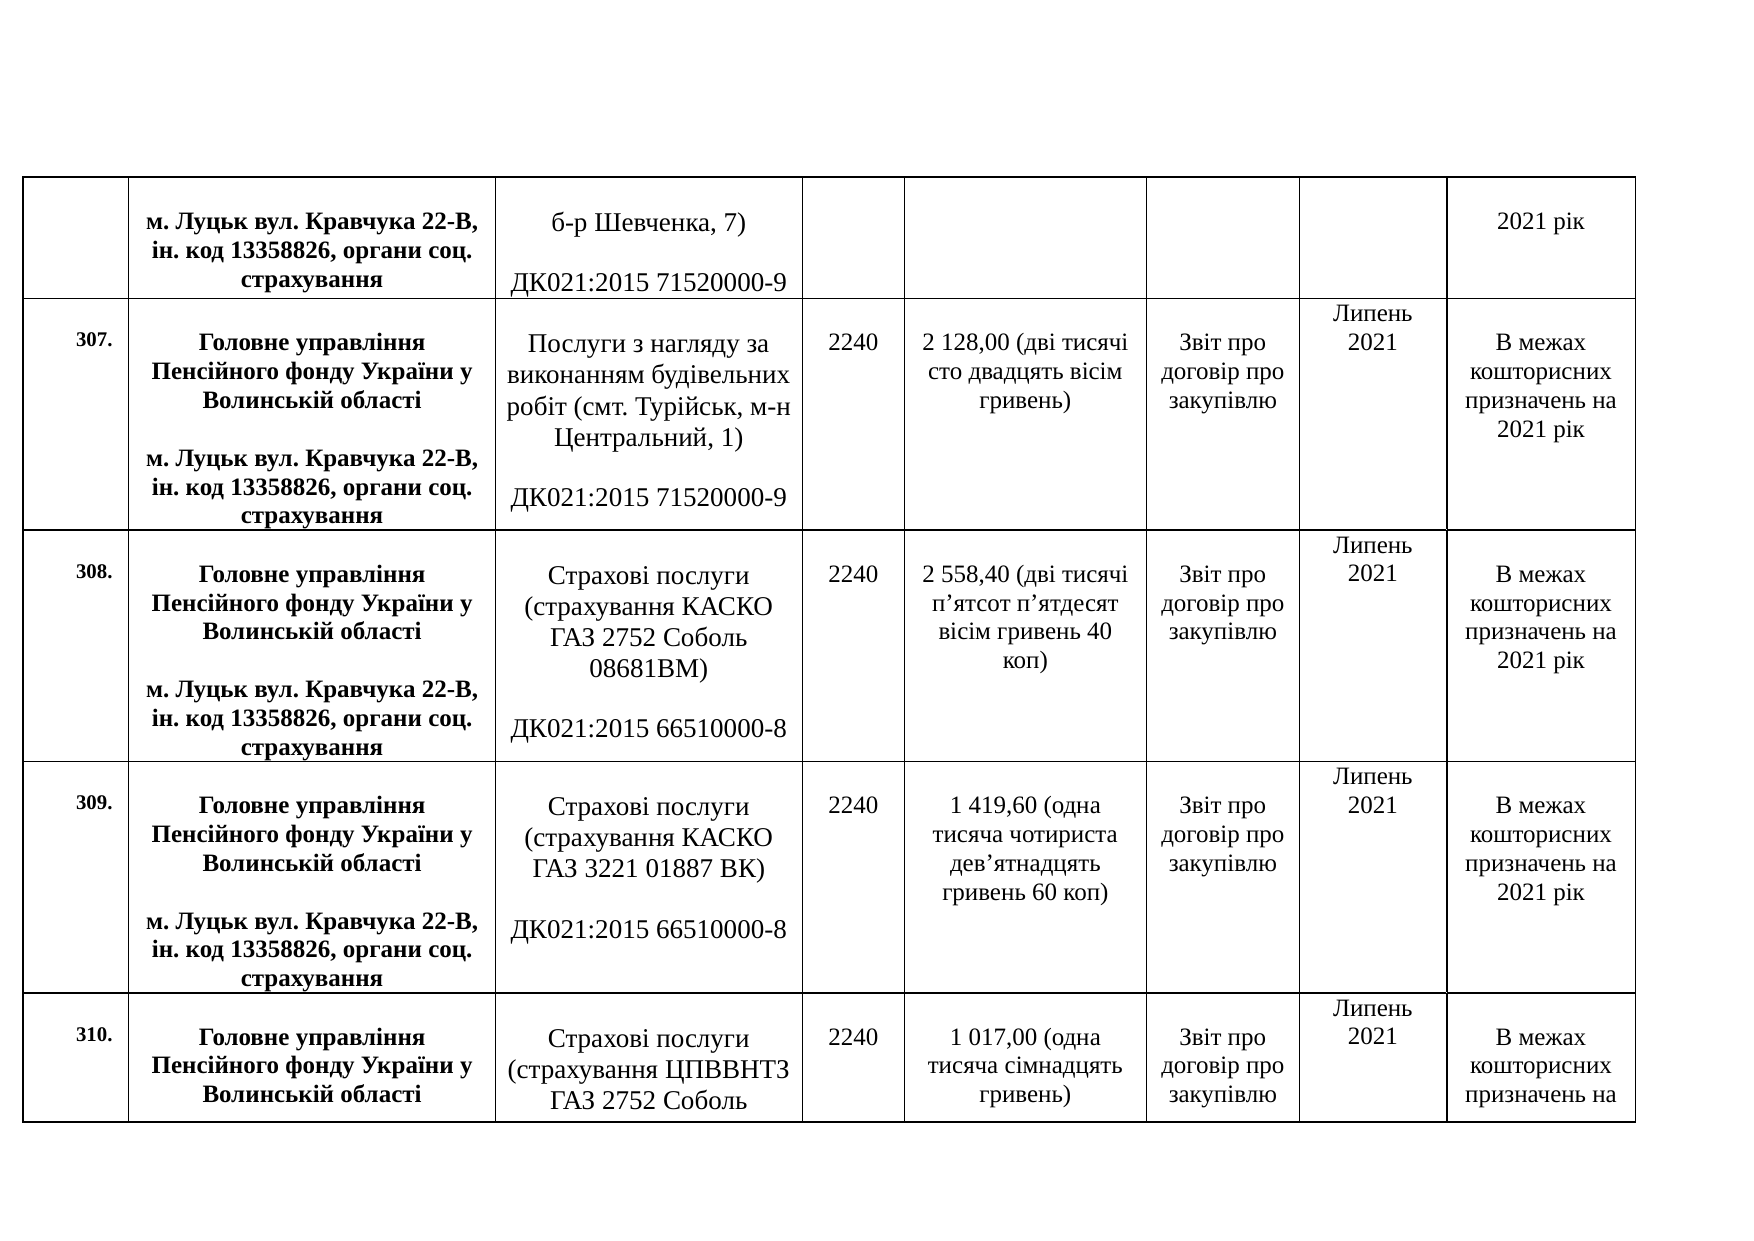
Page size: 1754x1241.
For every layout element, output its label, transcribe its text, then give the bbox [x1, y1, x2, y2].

table_cell 2240 [803, 299, 904, 529]
table_cell Звіт про договір про закупівлю [1147, 762, 1299, 992]
table_cell Послуги з нагляду за виконанням будівельних робіт (смт. Турійськ, м-н Центральний, 1) ДК021:2015 71520000-9 [496, 299, 802, 529]
table_cell [803, 178, 904, 298]
table_cell Звіт про договір про закупівлю [1147, 299, 1299, 529]
table_cell В межах кошторисних призначень на 2021 рік [1448, 531, 1635, 761]
table_cell 2021 рік [1448, 178, 1635, 298]
table_cell 2 558,40 (дві тисячі п’ятсот п’ятдесят вісім гривень 40 коп) [905, 531, 1146, 761]
table_cell Звіт про договір про закупівлю [1147, 531, 1299, 761]
table_cell 2240 [803, 762, 904, 992]
table_cell [24, 531, 128, 761]
table_cell [24, 299, 128, 529]
table_cell [24, 762, 128, 992]
table_cell В межах кошторисних призначень на 2021 рік [1448, 762, 1635, 992]
table_cell [1300, 178, 1446, 298]
table_cell Головне управління Пенсійного фонду України у Волинській області м. Луцьк вул. Кравчука 22-В, ін. код 13358826, органи соц. страхування [129, 531, 495, 761]
table_cell [24, 178, 128, 298]
table_cell Головне управління Пенсійного фонду України у Волинській області м. Луцьк вул. Кравчука 22-В, ін. код 13358826, органи соц. страхування [129, 762, 495, 992]
table_cell б-р Шевченка, 7) ДК021:2015 71520000-9 [496, 178, 802, 298]
table_cell Головне управління Пенсійного фонду України у Волинській області [129, 994, 495, 1121]
table_cell [905, 178, 1146, 298]
table_cell Липень 2021 [1300, 994, 1446, 1121]
table_cell [24, 994, 128, 1121]
table_cell 2240 [803, 994, 904, 1121]
table_cell 1 017,00 (одна тисяча сімнадцять гривень) [905, 994, 1146, 1121]
table_cell [1147, 178, 1299, 298]
table_cell Страхові послуги (страхування КАСКО ГАЗ 2752 Соболь 08681ВМ) ДК021:2015 66510000-8 [496, 531, 802, 761]
table_cell 2240 [803, 531, 904, 761]
table_cell Головне управління Пенсійного фонду України у Волинській області м. Луцьк вул. Кравчука 22-В, ін. код 13358826, органи соц. страхування [129, 299, 495, 529]
table_cell Страхові послуги (страхування ЦПВВНТЗ ГАЗ 2752 Соболь [496, 994, 802, 1121]
table_cell В межах кошторисних призначень на 2021 рік [1448, 299, 1635, 529]
table_cell 1 419,60 (одна тисяча чотириста дев’ятнадцять гривень 60 коп) [905, 762, 1146, 992]
table_cell м. Луцьк вул. Кравчука 22-В, ін. код 13358826, органи соц. страхування [129, 178, 495, 298]
table_cell В межах кошторисних призначень на [1448, 994, 1635, 1121]
table_cell Липень 2021 [1300, 762, 1446, 992]
table_cell Липень 2021 [1300, 299, 1446, 529]
table_cell 2 128,00 (дві тисячі сто двадцять вісім гривень) [905, 299, 1146, 529]
table_cell Звіт про договір про закупівлю [1147, 994, 1299, 1121]
table_cell Липень 2021 [1300, 531, 1446, 761]
table_cell Страхові послуги (страхування КАСКО ГАЗ 3221 01887 ВК) ДК021:2015 66510000-8 [496, 762, 802, 992]
